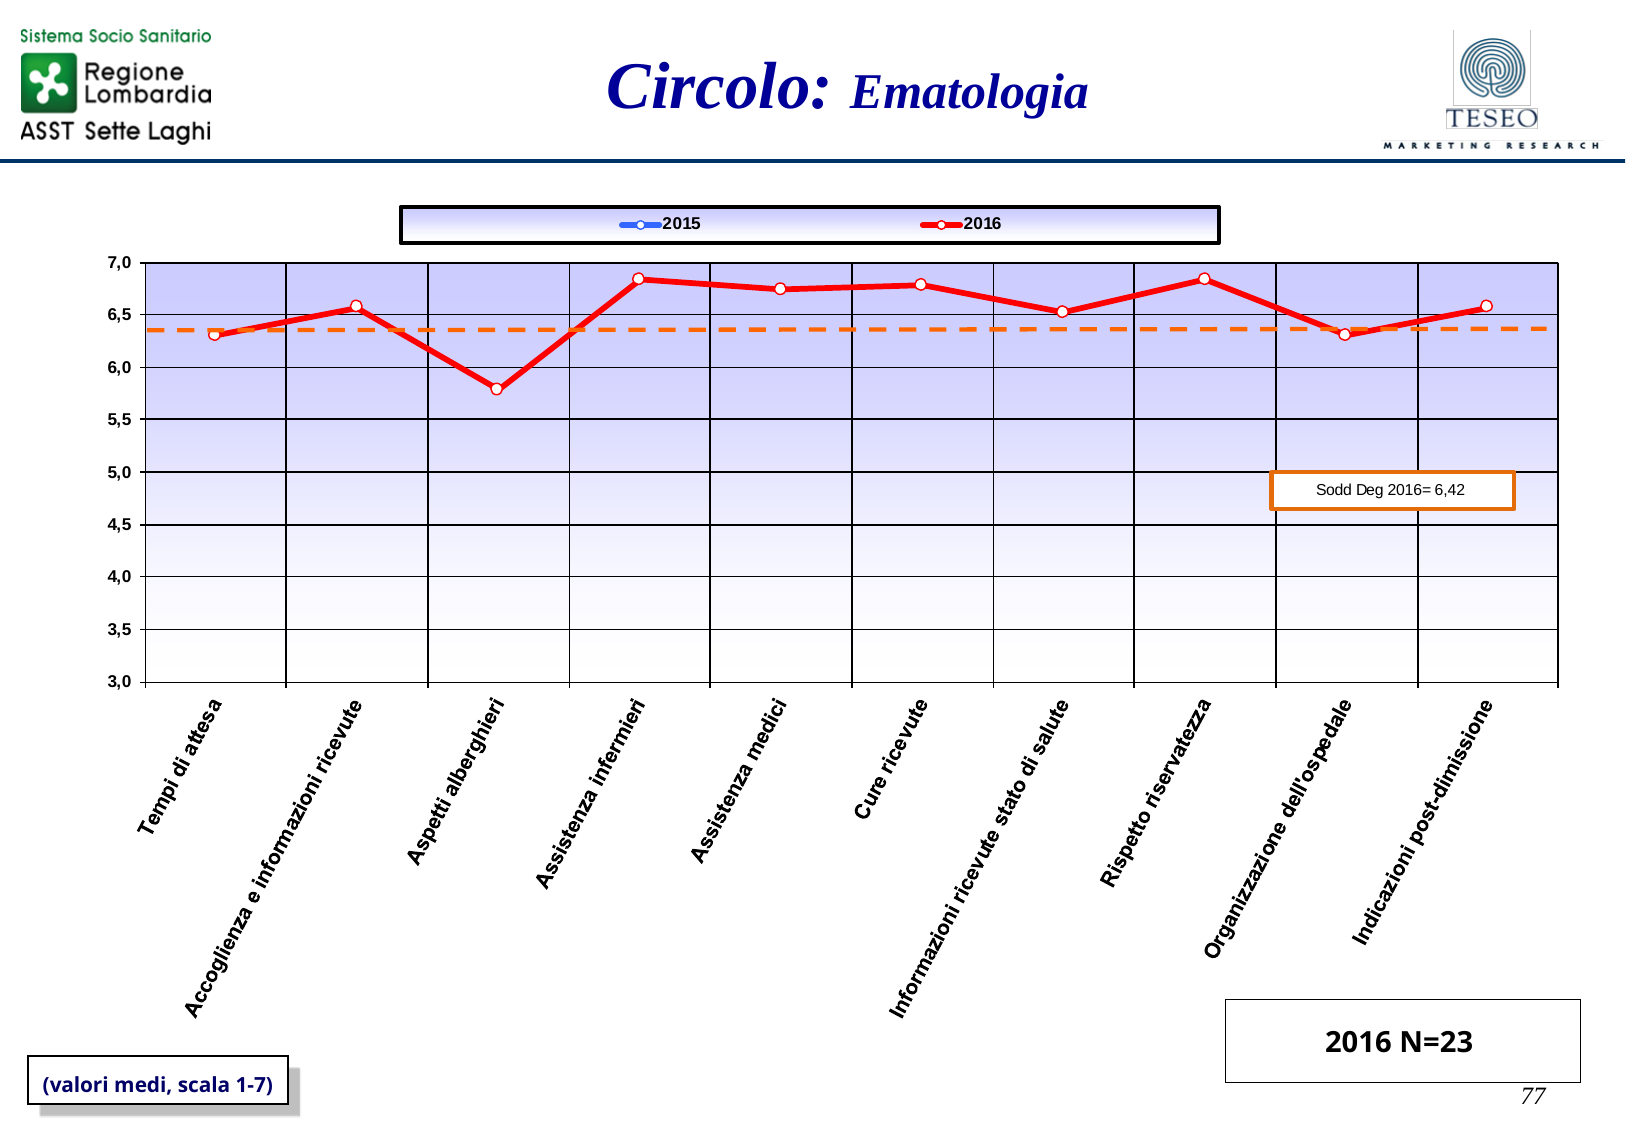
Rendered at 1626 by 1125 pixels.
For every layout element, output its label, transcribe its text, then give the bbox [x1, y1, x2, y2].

text_box 2016 N=23 [1225, 999, 1581, 1083]
text_box Circolo: Ematologia [304, 18, 1392, 144]
picture [1381, 30, 1604, 149]
picture [63, 196, 1562, 1049]
picture [21, 26, 211, 148]
text_box (valori medi, scala 1-7) [27, 1056, 288, 1105]
